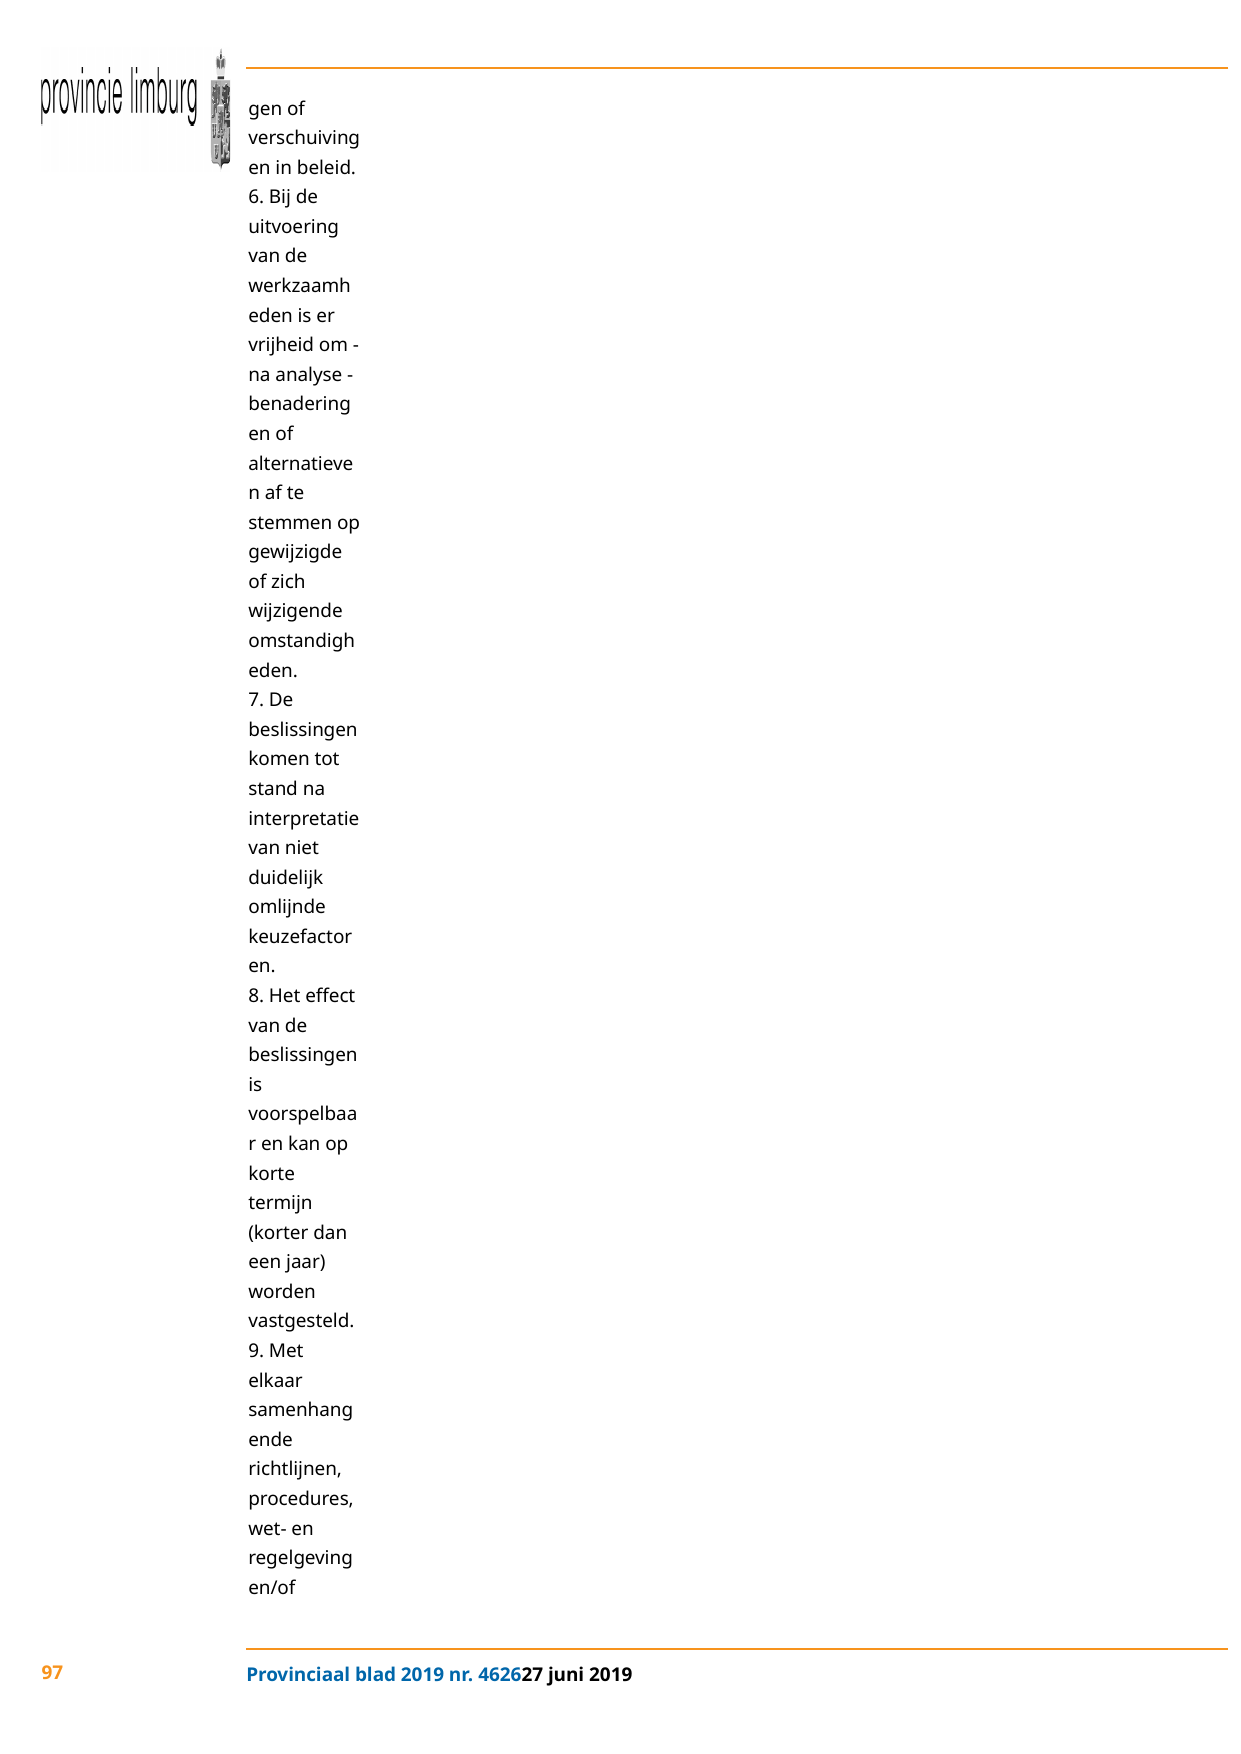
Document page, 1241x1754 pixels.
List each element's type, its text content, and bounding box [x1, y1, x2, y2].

table_cell gen of verschuivingen in beleid. 6. Bij de uitvoering van de werkzaamheden is er vrijheid om - na analyse - benaderingen of alternatieven af te stemmen op gewijzigde of zich wijzigende omstandigheden. 7. De beslissingen komen tot stand na interpretatie van niet duidelijk omlijnde keuzefactoren. 8. Het effect van de beslissingen is voorspelbaar en kan op korte termijn (korter dan een jaar) worden vastgesteld. 9. Met elkaar samenhangende richtlijnen, procedures, wet- en regelgeving en/of [248, 95, 361, 1600]
table_cell [474, 95, 587, 1600]
table_cell [813, 95, 926, 1600]
table_cell [587, 95, 700, 1600]
table_cell [700, 95, 813, 1600]
table_cell [1039, 95, 1152, 1600]
table_cell [926, 95, 1038, 1600]
table_cell [361, 95, 474, 1600]
picture [41, 47, 231, 172]
